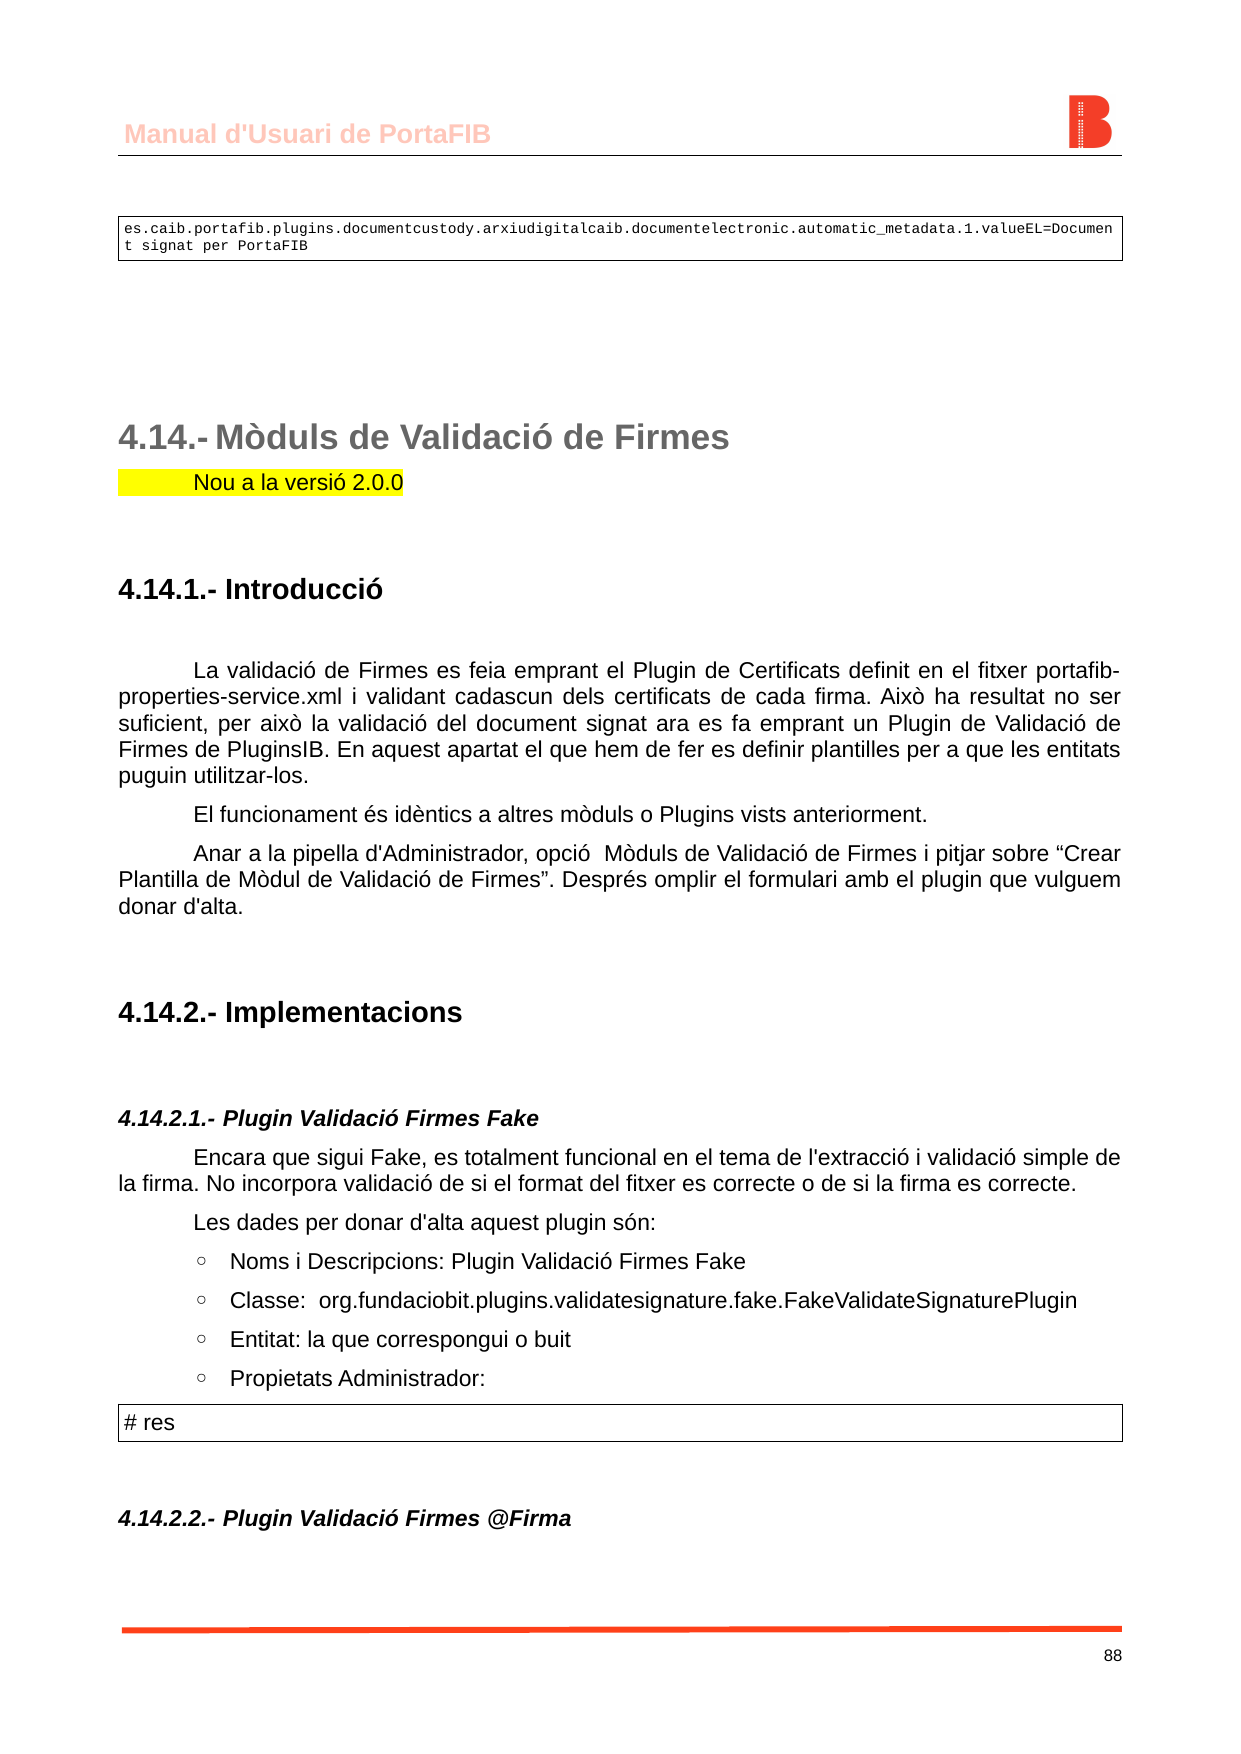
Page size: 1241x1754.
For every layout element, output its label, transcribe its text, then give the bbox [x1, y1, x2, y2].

picture [1063, 94, 1117, 150]
text Anar a la pipella d'Administrador, opció Mòduls de Validació de Firmes i pitjar sobre “Crear Plantilla de Mòdul de Validació de Firmes”. Després omplir el formulari amb el plugin que vulguem donar d'alta. [118, 840, 1122, 919]
text Nou a la versió 2.0.0 [118, 469, 1122, 496]
subtitle Implementacions [118, 995, 1122, 1029]
list Noms i Descripcions: Plugin Validació Firmes Fake [192, 1248, 1122, 1274]
text La validació de Firmes es feia emprant el Plugin de Certificats definit en el fitxer portafib-properties-service.xml i validant cadascun dels certificats de cada firma. Això ha resultat no ser suficient, per això la validació del document signat ara es fa emprant un Plugin de Validació de Firmes de PluginsIB. En aquest apartat el que hem de fer es definir plantilles per a que les entitats puguin utilitzar-los. [118, 657, 1122, 788]
subtitle Mòduls de Validació de Firmes [118, 416, 1122, 457]
text Encara que sigui Fake, es totalment funcional en el tema de l'extracció i validació simple de la firma. No incorpora validació de si el format del fitxer es correcte o de si la firma es correcte. [118, 1144, 1122, 1197]
subtitle Introducció [118, 572, 1122, 605]
list Classe: org.fundaciobit.plugins.validatesignature.fake.FakeValidateSignaturePlugin [192, 1287, 1122, 1313]
list Propietats Administrador: [192, 1365, 1122, 1391]
table_header es.caib.portafib.plugins.documentcustody.arxiudigitalcaib.documentelectronic.automatic_metadata.1.valueEL=Document signat per PortaFIB [119, 217, 1122, 260]
subtitle Plugin Validació Firmes Fake [118, 1105, 1122, 1132]
list Entitat: la que correspongui o buit [192, 1326, 1122, 1352]
table_header # res [119, 1405, 1122, 1441]
text Les dades per donar d'alta aquest plugin són: [118, 1209, 1122, 1236]
text El funcionament és idèntics a altres mòduls o Plugins vists anteriorment. [118, 801, 1122, 827]
subtitle Plugin Validació Firmes @Firma [118, 1505, 1122, 1532]
